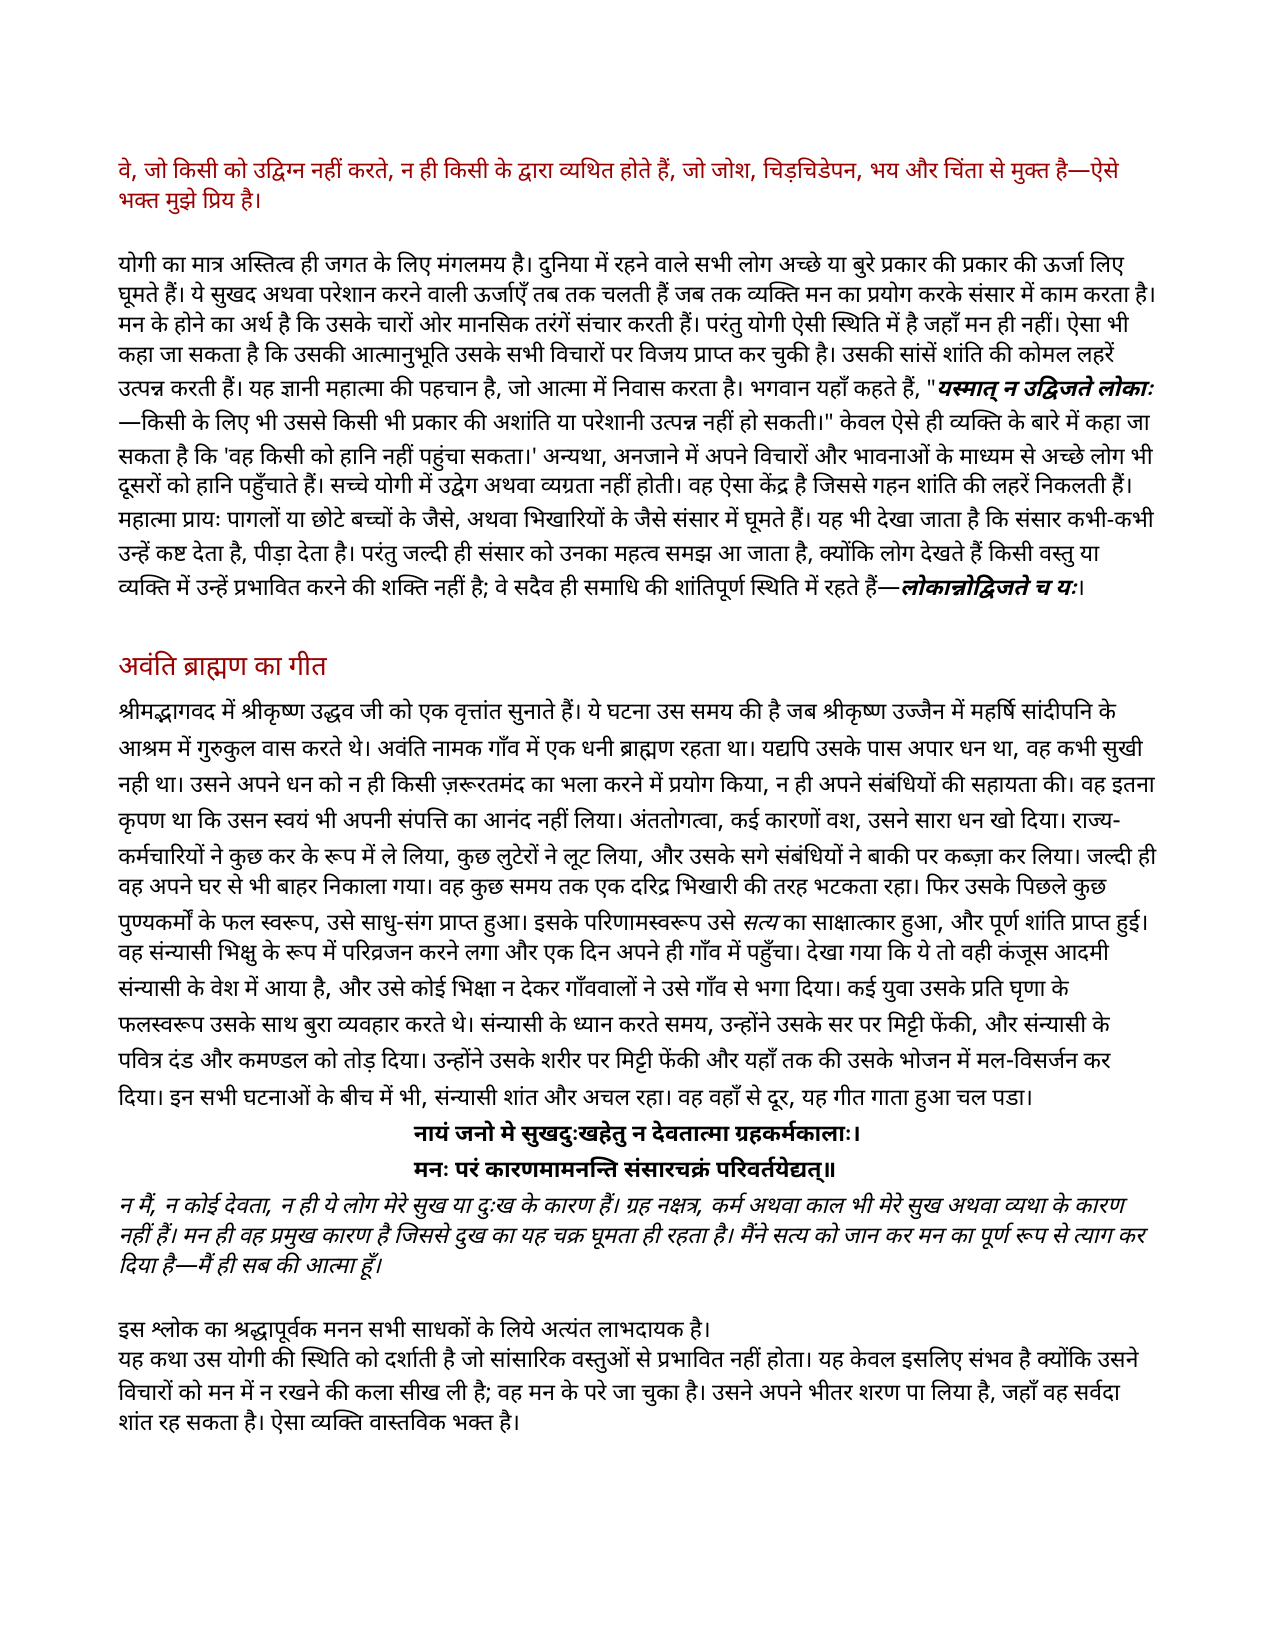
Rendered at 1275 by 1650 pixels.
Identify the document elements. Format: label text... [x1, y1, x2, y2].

text योगी का मात्र अस्तित्व ही जगत के लिए मंगलमय है। दुनिया में रहने वाले सभी लोग अच्छे या बुरे प्रकार की प्रकार की ऊर्जा लिए घूमते हैं। ये सुखद अथवा परेशान करने वाली ऊर्जाएँ तब तक चलती हैं जब तक व्यक्ति मन का प्रयोग करके संसार में काम करता है। मन के होने का अर्थ है कि उसके चारों ओर मानसिक तरंगें संचार करती हैं। परंतु योगी ऐसी स्थिति में है जहाँ मन ही नहीं। ऐसा भी कहा जा सकता है कि उसकी आत्मानुभूति उसके सभी विचारों पर विजय प्राप्त कर चुकी है। उसकी सांसें शांति की कोमल लहरें उत्पन्न करती हैं। यह ज्ञानी महात्मा की पहचान है, जो आत्मा में निवास करता है। भगवान यहाँ कहते हैं, "यस्मात् न उद्विजते लोकाः—किसी के लिए भी उससे किसी भी प्रकार की अशांति या परेशानी उत्पन्न नहीं हो सकती।" केवल ऐसे ही व्यक्ति के बारे में कहा जा सकता है कि 'वह किसी को हानि नहीं पहुंचा सकता।' अन्यथा, अनजाने में अपने विचारों और भावनाओं के माध्यम से अच्छे लोग भी दूसरों को हानि पहुँचाते हैं। सच्चे योगी में उद्वेग अथवा व्यग्रता नहीं होती। वह ऐसा केंद्र है जिससे गहन शांति की लहरें निकलती हैं। [118, 252, 1157, 503]
text श्रीमद्भागवद में श्रीकृष्ण उद्धव जी को एक वृत्तांत सुनाते हैं। ये घटना उस समय की है जब श्रीकृष्ण उज्जैन में महर्षि सांदीपनि के आश्रम में गुरुकुल वास करते थे। अवंति नामक गाँव में एक धनी ब्राह्मण रहता था। यद्यपि उसके पास अपार धन था, वह कभी सुखी नही था। उसने अपने धन को न ही किसी ज़रूरतमंद का भला करने में प्रयोग किया, न ही अपने संबंधियों की सहायता की। वह इतना कृपण था कि उसन स्वयं भी अपनी संपत्ति का आनंद नहीं लिया। अंततोगत्वा, कई कारणों वश, उसने सारा धन खो दिया। राज्य-कर्मचारियों ने कुछ कर के रूप में ले लिया, कुछ लुटेरों ने लूट लिया, और उसके सगे संबंधियों ने बाकी पर कब्ज़ा कर लिया। जल्दी ही वह अपने घर से भी बाहर निकाला गया। वह कुछ समय तक एक दरिद्र भिखारी की तरह भटकता रहा। फिर उसके पिछले कुछ पुण्यकर्मों के फल स्वरूप, उसे साधु-संग प्राप्त हुआ। इसके परिणामस्वरूप उसे सत्य का साक्षात्कार हुआ, और पूर्ण शांति प्राप्त हुई। वह संन्यासी भिक्षु के रूप में परिव्रजन करने लगा और एक दिन अपने ही गाँव में पहुँचा। देखा गया कि ये तो वही कंजूस आदमी संन्यासी के वेश में आया है, और उसे कोई भिक्षा न देकर गाँववालों ने उसे गाँव से भगा दिया। कई युवा उसके प्रति घृणा के फलस्वरूप उसके साथ बुरा व्यवहार करते थे। संन्यासी के ध्यान करते समय, उन्होंने उसके सर पर मिट्टी फेंकी, और संन्यासी के पवित्र दंड और कमण्डल को तोड़ दिया। उन्होंने उसके शरीर पर मिट्टी फेंकी और यहाँ तक की उसके भोजन में मल-विसर्जन कर दिया। इन सभी घटनाओं के बीच में भी, संन्यासी शांत और अचल रहा। वह वहाँ से दूर, यह गीत गाता हुआ चल पडा। [118, 699, 1157, 1114]
text मनः परं कारणमामनन्ति संसारचक्रं परिवर्तयेद्यत्॥ [118, 1150, 1157, 1187]
text यह कथा उस योगी की स्थिति को दर्शाती है जो सांसारिक वस्तुओं से प्रभावित नहीं होता। यह केवल इसलिए संभव है क्योंकि उसने विचारों को मन में न रखने की कला सीख ली है; वह मन के परे जा चुका है। उसने अपने भीतर शरण पा लिया है, जहाँ वह सर्वदा शांत रह सकता है। ऐसा व्यक्ति वास्तविक भक्त है। [118, 1346, 1157, 1440]
text महात्मा प्रायः पागलों या छोटे बच्चों के जैसे, अथवा भिखारियों के जैसे संसार में घूमते हैं। यह भी देखा जाता है कि संसार कभी-कभी उन्हें कष्ट देता है, पीड़ा देता है। परंतु जल्दी ही संसार को उनका महत्व समझ आ जाता है, क्योंकि लोग देखते हैं किसी वस्तु या व्यक्ति में उन्हें प्रभावित करने की शक्ति नहीं है; वे सदैव ही समाधि की शांतिपूर्ण स्थिति में रहते हैं—लोकान्नोद्विजते च यः। [118, 503, 1157, 605]
text नायं जनो मे सुखदुःखहेतु न देवतात्मा ग्रहकर्मकालाः। [118, 1114, 1157, 1150]
text इस श्लोक का श्रद्धापूर्वक मनन सभी साधकों के लिये अत्यंत लाभदायक है। [118, 1317, 1157, 1346]
text न मैं, न कोई देवता, न ही ये लोग मेरे सुख या दुःख के कारण हैं। ग्रह नक्षत्र, कर्म अथवा काल भी मेरे सुख अथवा व्यथा के कारण नहीं हैं। मन ही वह प्रमुख कारण है जिससे दुख का यह चक्र घूमता ही रहता है। मैंने सत्य को जान कर मन का पूर्ण रूप से त्याग कर दिया है—मैं ही सब की आत्मा हूँ। [118, 1187, 1157, 1282]
subtitle अवंति ब्राह्मण का गीत [118, 651, 1157, 687]
text वे, जो किसी को उद्विग्न नहीं करते, न ही किसी के द्वारा व्यथित होते हैं, जो जोश, चिड़चिडेपन, भय और चिंता से मुक्त है—ऐसे भक्त मुझे प्रिय है। [118, 152, 1157, 218]
